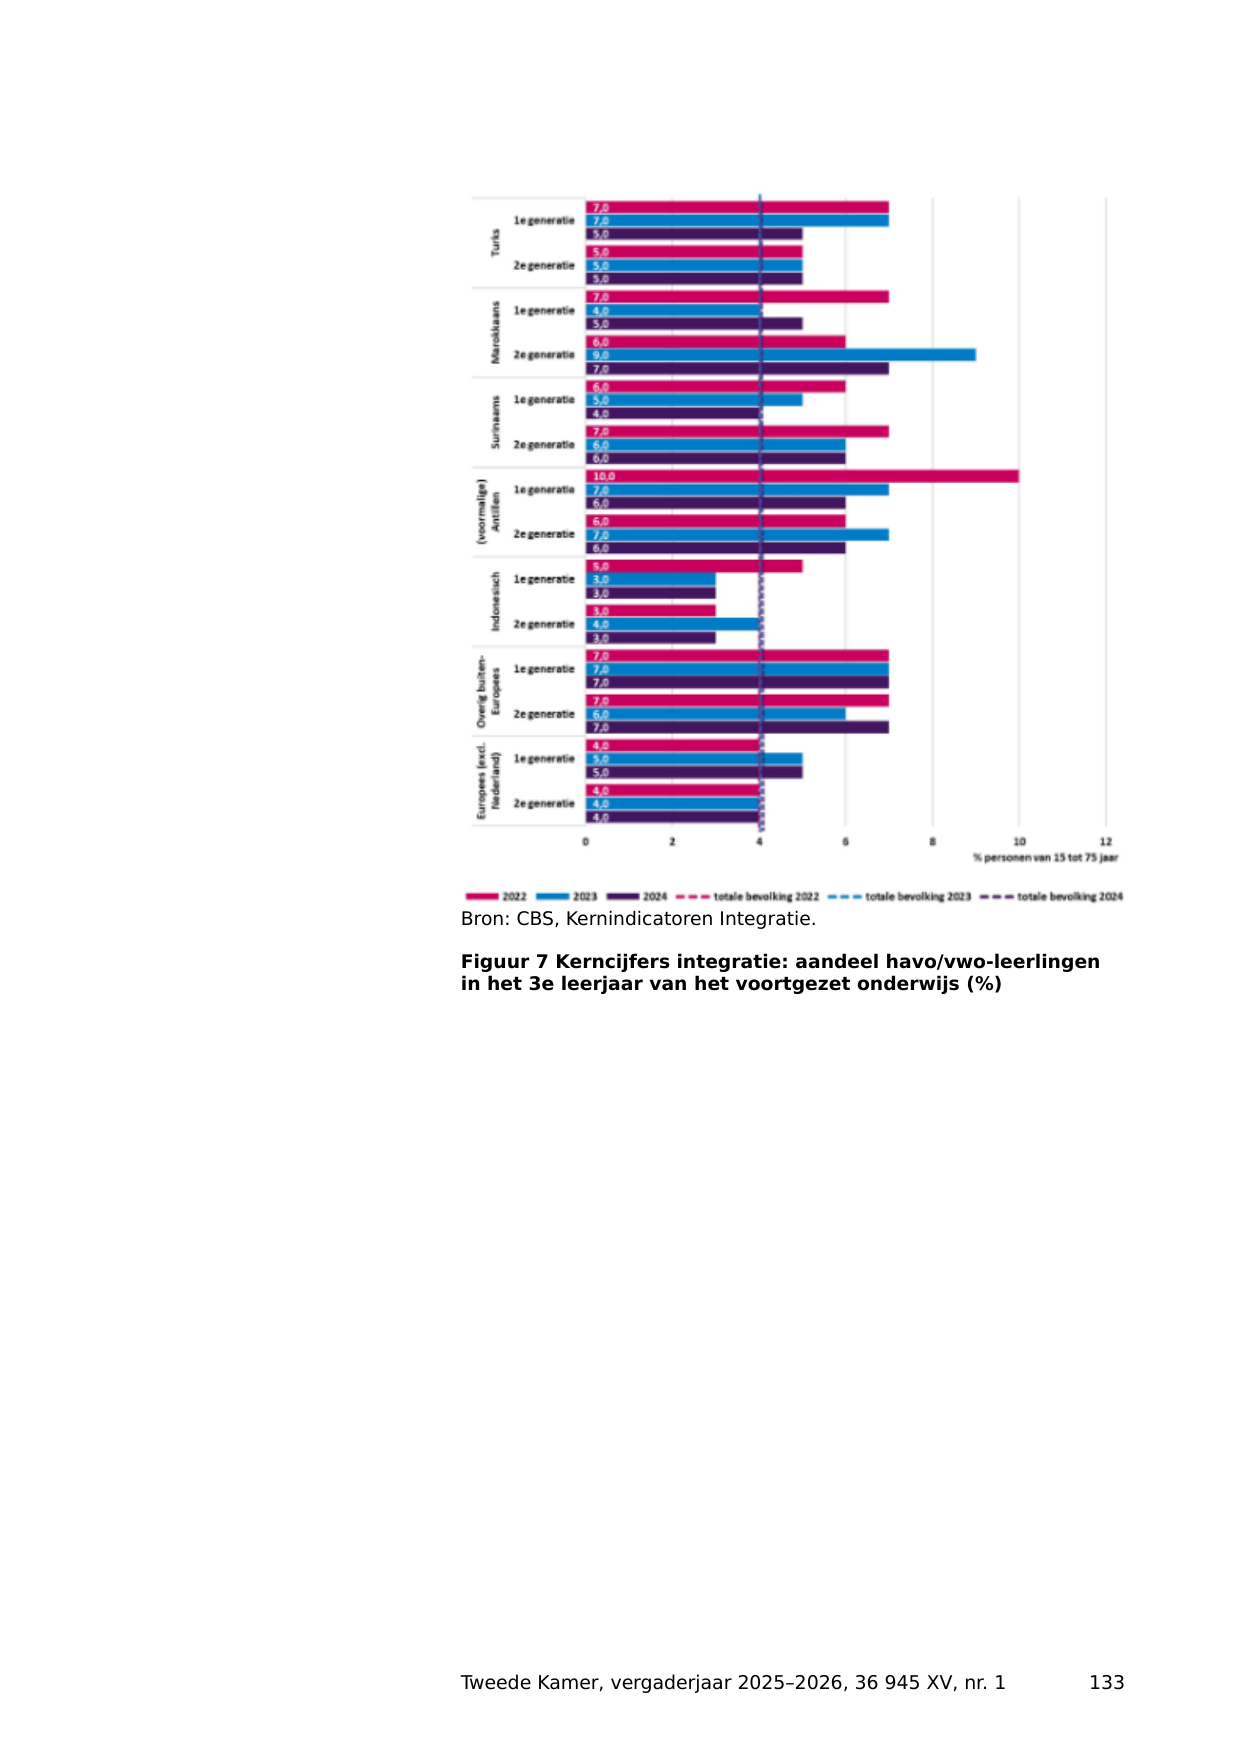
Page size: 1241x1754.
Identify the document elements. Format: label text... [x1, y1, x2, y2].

title Figuur 7 Kerncijfers integratie: aandeel havo/vwo-leerlingen in het 3e leerjaar van het voortgezet onderwijs (%) [461, 951, 1125, 995]
text Bron: CBS, Kernindicatoren Integratie. [461, 908, 1125, 929]
